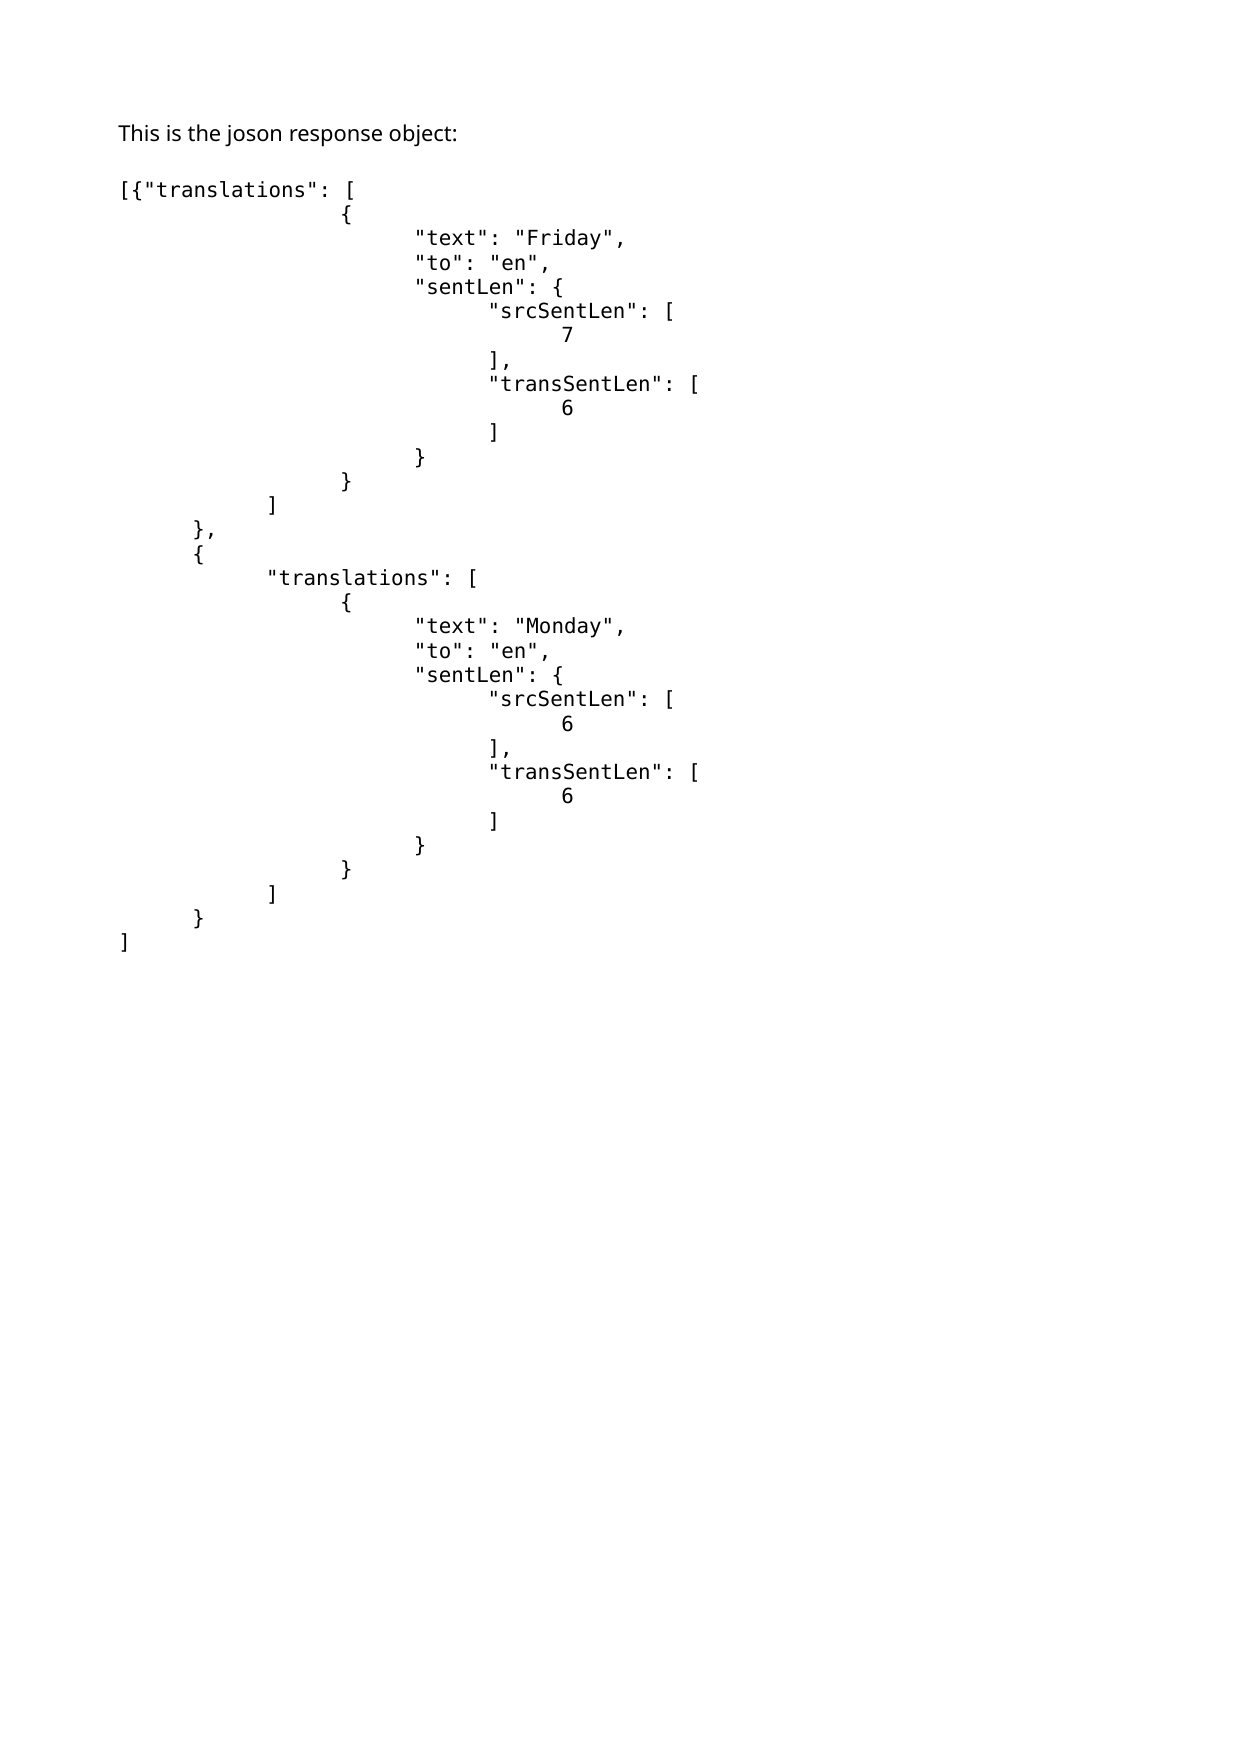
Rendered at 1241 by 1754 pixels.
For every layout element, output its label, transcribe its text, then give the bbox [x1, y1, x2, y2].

text { [118, 202, 1122, 226]
text } [118, 469, 1122, 493]
text 6 [118, 784, 1122, 809]
text 7 [118, 323, 1122, 348]
text "to": "en", [118, 639, 1122, 663]
text ] [118, 420, 1122, 445]
text [{"translations": [ [118, 178, 1122, 202]
text "srcSentLen": [ [118, 687, 1122, 712]
text ] [118, 930, 1122, 954]
text ], [118, 736, 1122, 760]
text "sentLen": { [118, 275, 1122, 299]
text "to": "en", [118, 251, 1122, 275]
text "srcSentLen": [ [118, 299, 1122, 323]
text "transSentLen": [ [118, 760, 1122, 784]
text }, [118, 517, 1122, 542]
text 6 [118, 396, 1122, 420]
text "text": "Monday", [118, 614, 1122, 639]
text "transSentLen": [ [118, 372, 1122, 396]
text "translations": [ [118, 566, 1122, 590]
text "text": "Friday", [118, 226, 1122, 251]
text ] [118, 882, 1122, 906]
text This is the joson response object: [118, 118, 1122, 148]
text ] [118, 809, 1122, 833]
text 6 [118, 712, 1122, 736]
text } [118, 906, 1122, 930]
text { [118, 590, 1122, 614]
text ], [118, 348, 1122, 372]
text ] [118, 493, 1122, 517]
text } [118, 857, 1122, 882]
text } [118, 445, 1122, 469]
text { [118, 542, 1122, 566]
text } [118, 833, 1122, 857]
text "sentLen": { [118, 663, 1122, 687]
